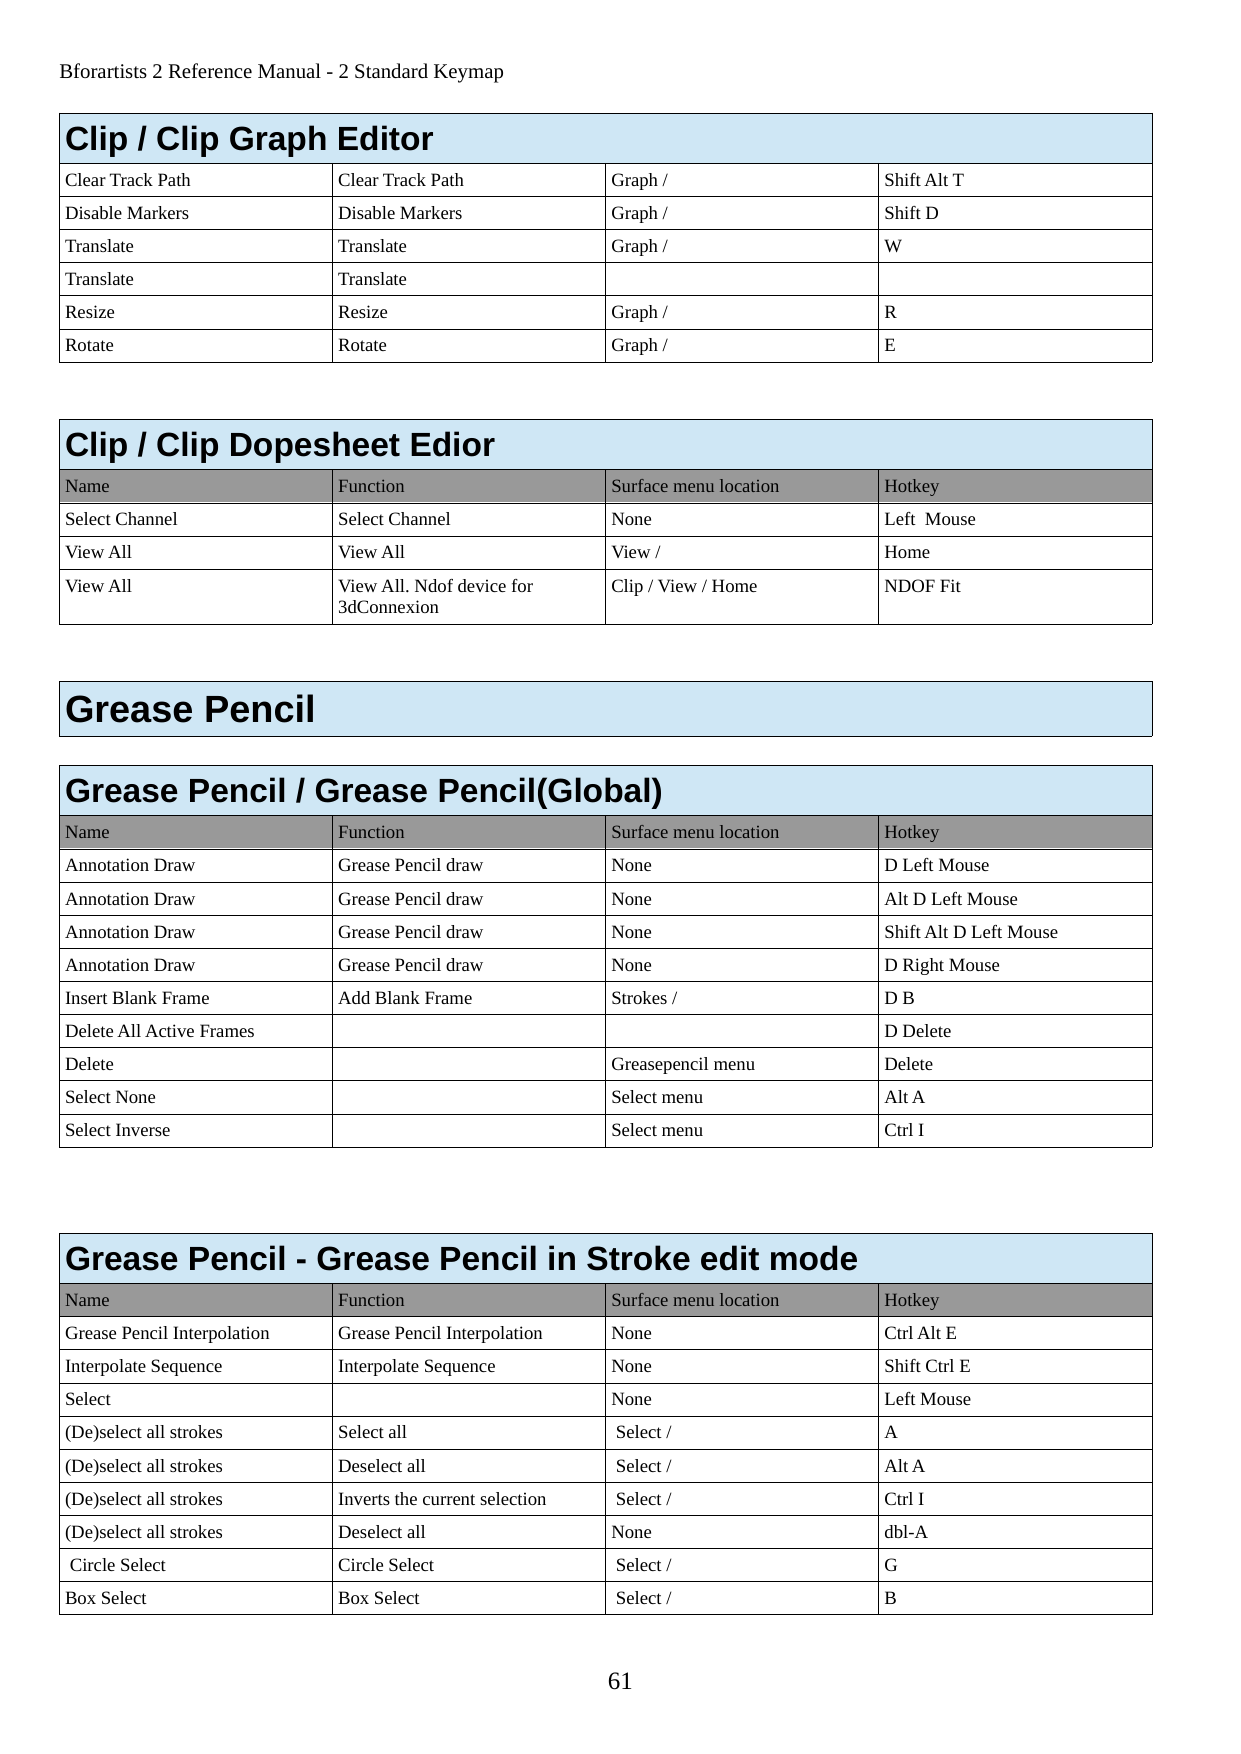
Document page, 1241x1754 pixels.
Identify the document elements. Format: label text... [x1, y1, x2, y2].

table_cell Graph / [606, 330, 878, 362]
table_cell Graph / [606, 230, 878, 262]
table_cell Delete [879, 1048, 1152, 1080]
table_cell D Delete [879, 1015, 1152, 1047]
table_cell Deselect all [333, 1516, 605, 1548]
table_cell Select Channel [60, 504, 332, 536]
table_cell Select menu [606, 1115, 878, 1147]
table_cell G [879, 1549, 1152, 1581]
table_cell Left Mouse [879, 504, 1152, 536]
table_cell Clip / View / Home [606, 570, 878, 623]
table_cell None [606, 850, 878, 882]
table_cell D Left Mouse [879, 850, 1152, 882]
table_cell Resize [333, 296, 605, 328]
table_cell Insert Blank Frame [60, 982, 332, 1014]
table_cell Name [60, 470, 332, 502]
table_cell None [606, 1516, 878, 1548]
table_cell Add Blank Frame [333, 982, 605, 1014]
table_cell R [879, 296, 1152, 328]
table_cell Select None [60, 1081, 332, 1113]
table_cell [606, 1015, 878, 1047]
table_cell Function [333, 470, 605, 502]
table_cell Shift Alt T [879, 164, 1152, 196]
table_cell (De)select all strokes [60, 1417, 332, 1449]
table_cell Strokes / [606, 982, 878, 1014]
table_cell [606, 263, 878, 295]
table_cell Disable Markers [333, 197, 605, 229]
table_cell Select / [606, 1417, 878, 1449]
table_cell Surface menu location [606, 816, 878, 848]
table_cell Shift Alt D Left Mouse [879, 916, 1152, 948]
table_cell Home [879, 537, 1152, 569]
table_cell None [606, 1317, 878, 1349]
table_cell Function [333, 1284, 605, 1316]
table_cell Alt A [879, 1450, 1152, 1482]
table_cell Annotation Draw [60, 916, 332, 948]
table_cell Grease Pencil draw [333, 850, 605, 882]
table_cell [333, 1115, 605, 1147]
table_cell View All [60, 537, 332, 569]
table_cell Hotkey [879, 816, 1152, 848]
table_cell Select [60, 1384, 332, 1416]
table_cell Translate [333, 263, 605, 295]
table_cell Interpolate Sequence [333, 1350, 605, 1382]
table_cell Alt A [879, 1081, 1152, 1113]
table_cell Left Mouse [879, 1384, 1152, 1416]
table_cell [333, 1048, 605, 1080]
table_cell Select / [606, 1582, 878, 1614]
table_cell Select menu [606, 1081, 878, 1113]
table_cell Annotation Draw [60, 949, 332, 981]
table_cell Ctrl I [879, 1115, 1152, 1147]
table_cell [879, 263, 1152, 295]
table_cell (De)select all strokes [60, 1483, 332, 1515]
table_cell None [606, 1384, 878, 1416]
table_cell Name [60, 816, 332, 848]
table_cell dbl-A [879, 1516, 1152, 1548]
table_cell None [606, 916, 878, 948]
table_cell Graph / [606, 197, 878, 229]
table_cell View / [606, 537, 878, 569]
table_cell Shift Ctrl E [879, 1350, 1152, 1382]
table_cell Greasepencil menu [606, 1048, 878, 1080]
table_cell Inverts the current selection [333, 1483, 605, 1515]
table_cell None [606, 504, 878, 536]
table_cell Surface menu location [606, 470, 878, 502]
table_cell Rotate [60, 330, 332, 362]
table_cell B [879, 1582, 1152, 1614]
table_cell D Right Mouse [879, 949, 1152, 981]
table_cell (De)select all strokes [60, 1516, 332, 1548]
table_cell Translate [60, 230, 332, 262]
table_cell Circle Select [333, 1549, 605, 1581]
table_cell Grease Pencil Interpolation [60, 1317, 332, 1349]
table_cell Clear Track Path [60, 164, 332, 196]
table_cell Surface menu location [606, 1284, 878, 1316]
table_cell Grease Pencil draw [333, 949, 605, 981]
table_cell D B [879, 982, 1152, 1014]
table_header Clip / Clip Dopesheet Edior [60, 420, 1152, 469]
table_cell Alt D Left Mouse [879, 883, 1152, 915]
table_cell Grease Pencil draw [333, 916, 605, 948]
table_cell Select / [606, 1450, 878, 1482]
table_cell Graph / [606, 164, 878, 196]
table_cell [333, 1015, 605, 1047]
table_header Grease Pencil / Grease Pencil(Global) [60, 766, 1152, 815]
table_cell Hotkey [879, 1284, 1152, 1316]
table_cell Ctrl I [879, 1483, 1152, 1515]
table_cell View All [333, 537, 605, 569]
table_header Grease Pencil [60, 682, 1152, 736]
table_cell View All. Ndof device for 3dConnexion [333, 570, 605, 623]
table_cell None [606, 1350, 878, 1382]
table_cell Select Channel [333, 504, 605, 536]
table_cell Grease Pencil Interpolation [333, 1317, 605, 1349]
table_cell Translate [60, 263, 332, 295]
table_cell None [606, 949, 878, 981]
table_cell Select / [606, 1549, 878, 1581]
table_cell Grease Pencil draw [333, 883, 605, 915]
table_cell Ctrl Alt E [879, 1317, 1152, 1349]
table_cell Rotate [333, 330, 605, 362]
table_header Grease Pencil - Grease Pencil in Stroke edit mode [60, 1234, 1152, 1283]
table_cell Name [60, 1284, 332, 1316]
table_cell Resize [60, 296, 332, 328]
table_header Clip / Clip Graph Editor [60, 114, 1152, 163]
table_cell A [879, 1417, 1152, 1449]
table_cell Graph / [606, 296, 878, 328]
table_cell Interpolate Sequence [60, 1350, 332, 1382]
table_cell Delete [60, 1048, 332, 1080]
table_cell Clear Track Path [333, 164, 605, 196]
table_cell [333, 1081, 605, 1113]
table_cell Annotation Draw [60, 850, 332, 882]
table_cell Shift D [879, 197, 1152, 229]
table_cell Disable Markers [60, 197, 332, 229]
table_cell Select Inverse [60, 1115, 332, 1147]
table_cell Hotkey [879, 470, 1152, 502]
table_cell Select all [333, 1417, 605, 1449]
table_cell Annotation Draw [60, 883, 332, 915]
table_cell Delete All Active Frames [60, 1015, 332, 1047]
table_cell Circle Select [60, 1549, 332, 1581]
table_cell E [879, 330, 1152, 362]
table_cell Function [333, 816, 605, 848]
table_cell View All [60, 570, 332, 623]
table_cell Translate [333, 230, 605, 262]
table_cell Box Select [333, 1582, 605, 1614]
table_cell Select / [606, 1483, 878, 1515]
table_cell Deselect all [333, 1450, 605, 1482]
table_cell W [879, 230, 1152, 262]
table_cell Box Select [60, 1582, 332, 1614]
table_cell NDOF Fit [879, 570, 1152, 623]
table_cell None [606, 883, 878, 915]
table_cell [333, 1384, 605, 1416]
table_cell (De)select all strokes [60, 1450, 332, 1482]
